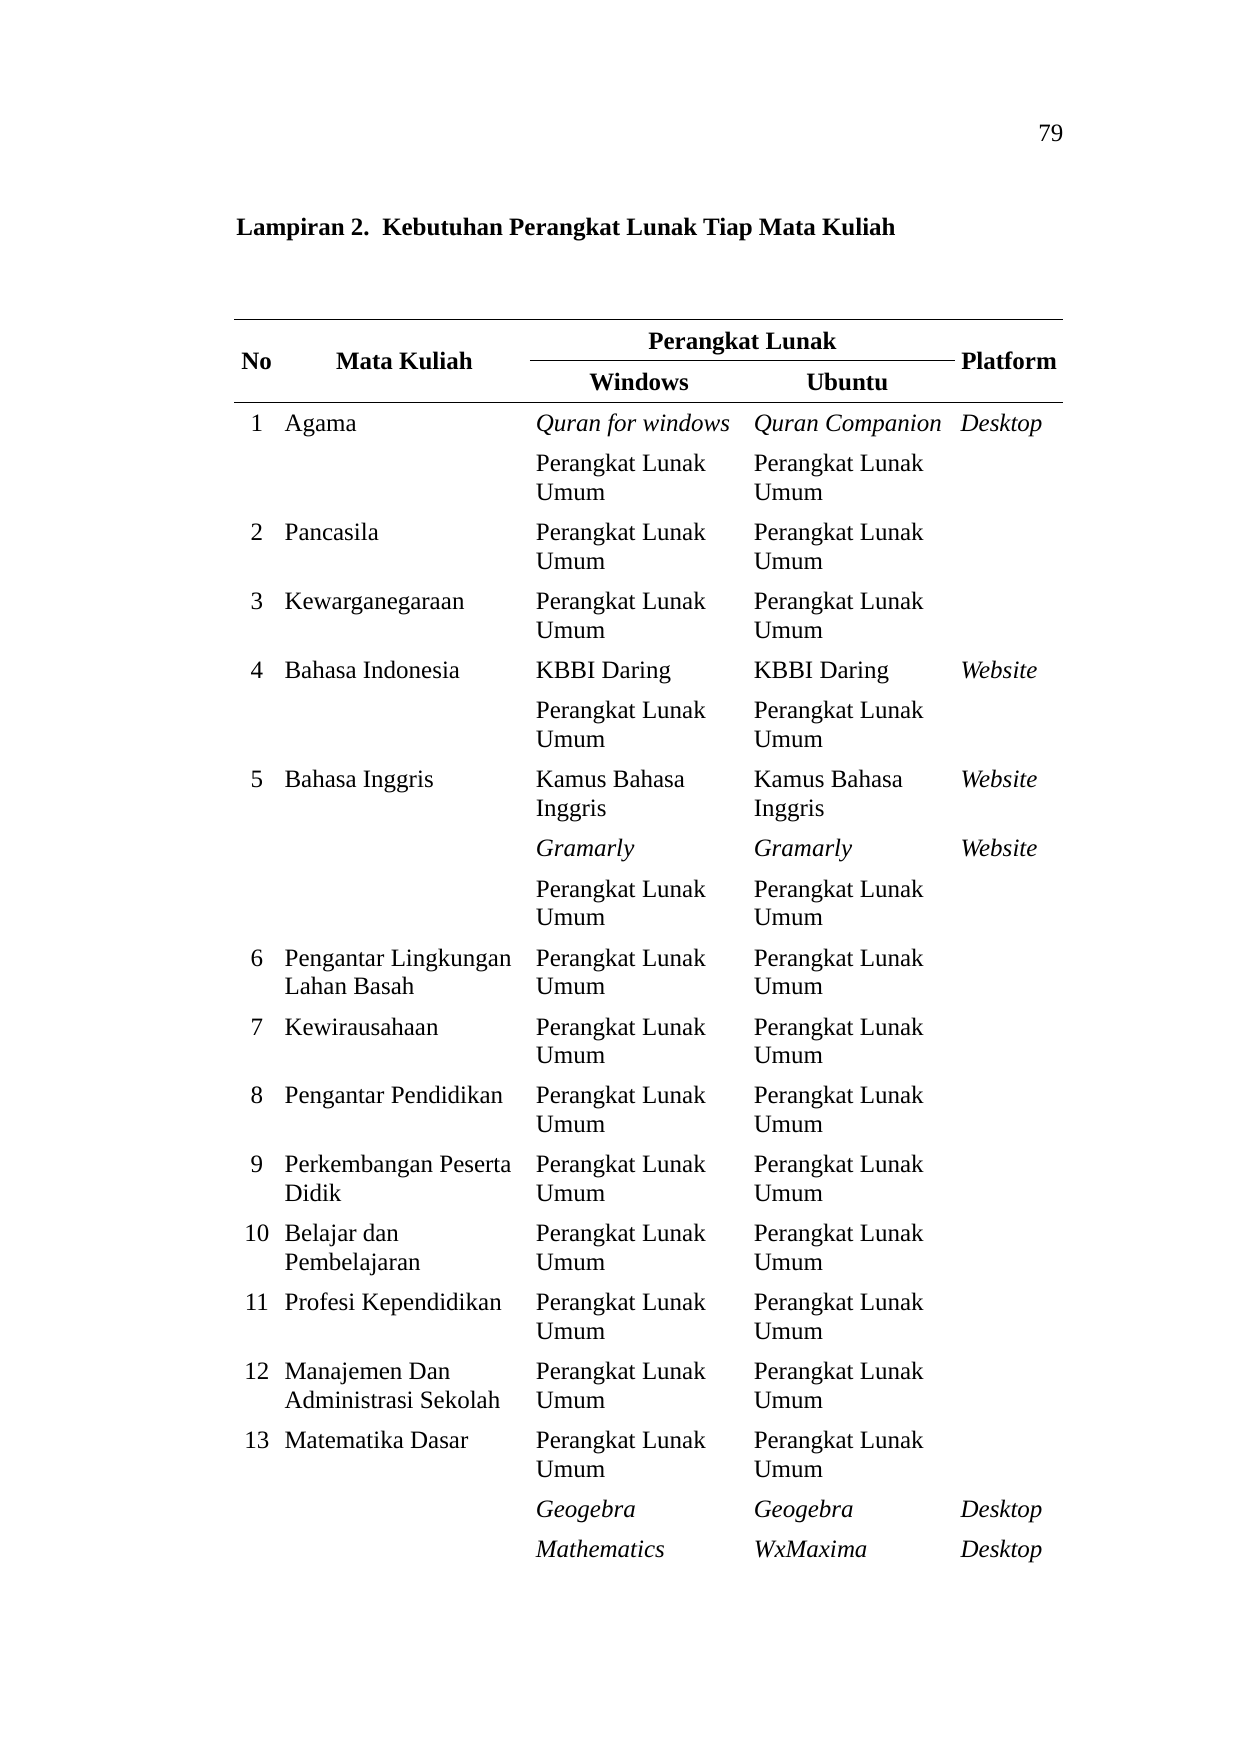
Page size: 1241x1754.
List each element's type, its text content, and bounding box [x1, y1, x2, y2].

table_cell Mathematics [530, 1529, 748, 1569]
table_cell Kewirausahaan [279, 1006, 530, 1075]
table_cell Perangkat Lunak Umum [530, 868, 748, 937]
table_cell Perangkat Lunak Umum [530, 1351, 748, 1420]
table_cell 13 [234, 1420, 279, 1569]
table_cell Perangkat Lunak Umum [530, 581, 748, 650]
table_cell Perangkat Lunak Umum [530, 443, 748, 512]
table_cell Perangkat Lunak Umum [530, 512, 748, 581]
table_cell 11 [234, 1282, 279, 1351]
table_cell Perangkat Lunak Umum [748, 1075, 954, 1144]
table_cell [955, 937, 1063, 1006]
table_cell Kamus Bahasa Inggris [530, 759, 748, 828]
table_cell 2 [234, 512, 279, 581]
table_cell Perangkat Lunak Umum [748, 443, 954, 512]
table_cell [955, 1420, 1063, 1489]
table_cell 10 [234, 1213, 279, 1282]
table_header No [234, 320, 279, 402]
table_cell Gramarly [530, 828, 748, 868]
table_cell 8 [234, 1075, 279, 1144]
table_cell WxMaxima [748, 1529, 954, 1569]
table_cell Kewarganegaraan [279, 581, 530, 650]
table_cell Desktop [955, 1489, 1063, 1529]
table_cell Windows [530, 361, 748, 402]
table_cell Pengantar Lingkungan Lahan Basah [279, 937, 530, 1006]
table_cell [955, 581, 1063, 650]
table_cell Perangkat Lunak Umum [530, 690, 748, 759]
table_cell 6 [234, 937, 279, 1006]
subtitle Kebutuhan Perangkat Lunak Tiap Mata Kuliah [236, 212, 1063, 241]
table_cell Perangkat Lunak Umum [530, 1420, 748, 1489]
table_cell Perangkat Lunak Umum [530, 1075, 748, 1144]
table_cell Pancasila [279, 512, 530, 581]
table_cell [955, 868, 1063, 937]
table_cell 7 [234, 1006, 279, 1075]
table_cell Profesi Kependidikan [279, 1282, 530, 1351]
table_cell Perangkat Lunak Umum [530, 937, 748, 1006]
table_cell Perangkat Lunak Umum [530, 1213, 748, 1282]
table_cell Manajemen Dan Administrasi Sekolah [279, 1351, 530, 1420]
table_cell [955, 512, 1063, 581]
table_cell Perangkat Lunak Umum [748, 1351, 954, 1420]
table_cell [955, 1282, 1063, 1351]
table_cell Perangkat Lunak Umum [748, 1420, 954, 1489]
table_cell Website [955, 828, 1063, 868]
table_cell Belajar dan Pembelajaran [279, 1213, 530, 1282]
table_cell Agama [279, 403, 530, 512]
table_header Mata Kuliah [279, 320, 530, 402]
table_cell Perkembangan Peserta Didik [279, 1144, 530, 1213]
table_cell [955, 1144, 1063, 1213]
table_cell [955, 1351, 1063, 1420]
table_cell Perangkat Lunak Umum [748, 868, 954, 937]
table_cell Perangkat Lunak Umum [748, 1282, 954, 1351]
table_cell Perangkat Lunak Umum [530, 1006, 748, 1075]
table_cell Website [955, 650, 1063, 690]
table_cell [955, 443, 1063, 512]
table_cell 12 [234, 1351, 279, 1420]
table_cell KBBI Daring [748, 650, 954, 690]
table_cell [955, 1006, 1063, 1075]
table_cell [955, 1213, 1063, 1282]
table_cell Bahasa Indonesia [279, 650, 530, 759]
table_cell Desktop [955, 403, 1063, 443]
table_cell 4 [234, 650, 279, 759]
table_cell Perangkat Lunak Umum [530, 1144, 748, 1213]
table_cell Perangkat Lunak Umum [748, 1006, 954, 1075]
table_cell [955, 690, 1063, 759]
table_cell 5 [234, 759, 279, 937]
table_cell Perangkat Lunak Umum [748, 512, 954, 581]
table_cell Geogebra [530, 1489, 748, 1529]
table_cell Quran Companion [748, 403, 954, 443]
table_cell 1 [234, 403, 279, 512]
table_cell Pengantar Pendidikan [279, 1075, 530, 1144]
table_cell Perangkat Lunak Umum [530, 1282, 748, 1351]
table_cell Ubuntu [748, 361, 954, 402]
table_cell KBBI Daring [530, 650, 748, 690]
table_cell 9 [234, 1144, 279, 1213]
table_cell Perangkat Lunak Umum [748, 1144, 954, 1213]
table_cell Quran for windows [530, 403, 748, 443]
table_cell Matematika Dasar [279, 1420, 530, 1569]
table_header Platform [955, 320, 1063, 402]
table_cell Website [955, 759, 1063, 828]
table_cell Kamus Bahasa Inggris [748, 759, 954, 828]
table_cell Perangkat Lunak Umum [748, 937, 954, 1006]
table_cell Perangkat Lunak Umum [748, 1213, 954, 1282]
table_cell Perangkat Lunak Umum [748, 581, 954, 650]
table_cell 3 [234, 581, 279, 650]
table_cell Gramarly [748, 828, 954, 868]
table_cell Geogebra [748, 1489, 954, 1529]
table_cell Desktop [955, 1529, 1063, 1569]
table_header Perangkat Lunak [530, 320, 954, 360]
table_cell [955, 1075, 1063, 1144]
table_cell Perangkat Lunak Umum [748, 690, 954, 759]
table_cell Bahasa Inggris [279, 759, 530, 937]
